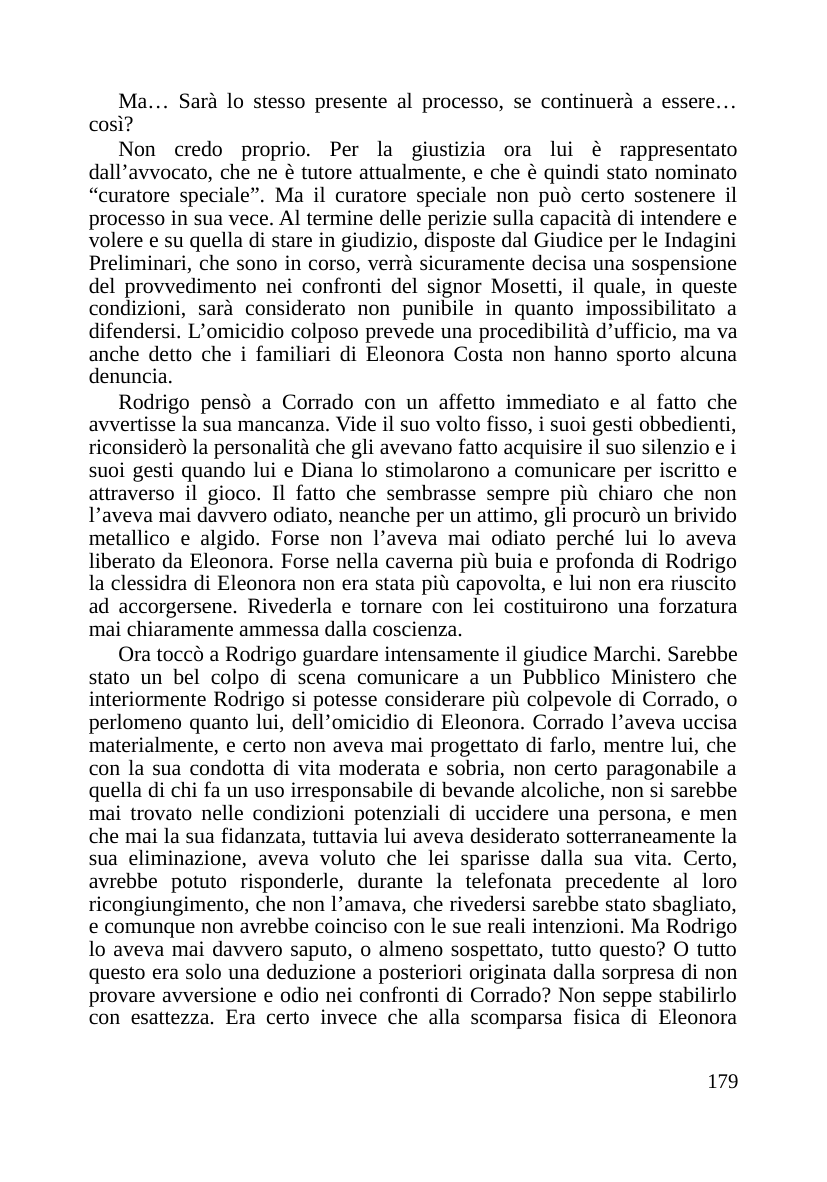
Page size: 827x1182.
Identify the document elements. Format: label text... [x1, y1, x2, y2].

text Ma… Sarà lo stesso presente al processo, se continuerà a essere… così? [88, 88, 738, 136]
text Non credo proprio. Per la giustizia ora lui è rappresentato dall’avvocato, che ne è tutore attualmente, e che è quindi stato nominato “curatore speciale”. Ma il curatore speciale non può certo sostenere il processo in sua vece. Al termine delle perizie sulla capacità di intendere e volere e su quella di stare in giudizio, disposte dal Giudice per le Indagini Preliminari, che sono in corso, verrà sicuramente decisa una sospensione del provvedimento nei confronti del signor Mosetti, il quale, in queste condizioni, sarà considerato non punibile in quanto impossibilitato a difendersi. L’omicidio colposo prevede una procedibilità d’ufficio, ma va anche detto che i familiari di Eleonora Costa non hanno sporto alcuna denuncia. [88, 136, 738, 389]
text Ora toccò a Rodrigo guardare intensamente il giudice Marchi. Sarebbe stato un bel colpo di scena comunicare a un Pubblico Ministero che interiormente Rodrigo si potesse considerare più colpevole di Corrado, o perlomeno quanto lui, dell’omicidio di Eleonora. Corrado l’aveva uccisa materialmente, e certo non aveva mai progettato di farlo, mentre lui, che con la sua condotta di vita moderata e sobria, non certo paragonabile a quella di chi fa un uso irresponsabile di bevande alcoliche, non si sarebbe mai trovato nelle condizioni potenziali di uccidere una persona, e men che mai la sua fidanzata, tuttavia lui aveva desiderato sotterraneamente la sua eliminazione, aveva voluto che lei sparisse dalla sua vita. Certo, avrebbe potuto risponderle, durante la telefonata precedente al loro ricongiungimento, che non l’amava, che rivedersi sarebbe stato sbagliato, e comunque non avrebbe coinciso con le sue reali intenzioni. Ma Rodrigo lo aveva mai davvero saputo, o almeno sospettato, tutto questo? O tutto questo era solo una deduzione a posteriori originata dalla sorpresa di non provare avversione e odio nei confronti di Corrado? Non seppe stabilirlo con esattezza. Era certo invece che alla scomparsa fisica di Eleonora [88, 641, 738, 1029]
text Rodrigo pensò a Corrado con un affetto immediato e al fatto che avvertisse la sua mancanza. Vide il suo volto fisso, i suoi gesti obbedienti, riconsiderò la personalità che gli avevano fatto acquisire il suo silenzio e i suoi gesti quando lui e Diana lo stimolarono a comunicare per iscritto e attraverso il gioco. Il fatto che sembrasse sempre più chiaro che non l’aveva mai davvero odiato, neanche per un attimo, gli procurò un brivido metallico e algido. Forse non l’aveva mai odiato perché lui lo aveva liberato da Eleonora. Forse nella caverna più buia e profonda di Rodrigo la clessidra di Eleonora non era stata più capovolta, e lui non era riuscito ad accorgersene. Rivederla e tornare con lei costituirono una forzatura mai chiaramente ammessa dalla coscienza. [88, 389, 738, 641]
